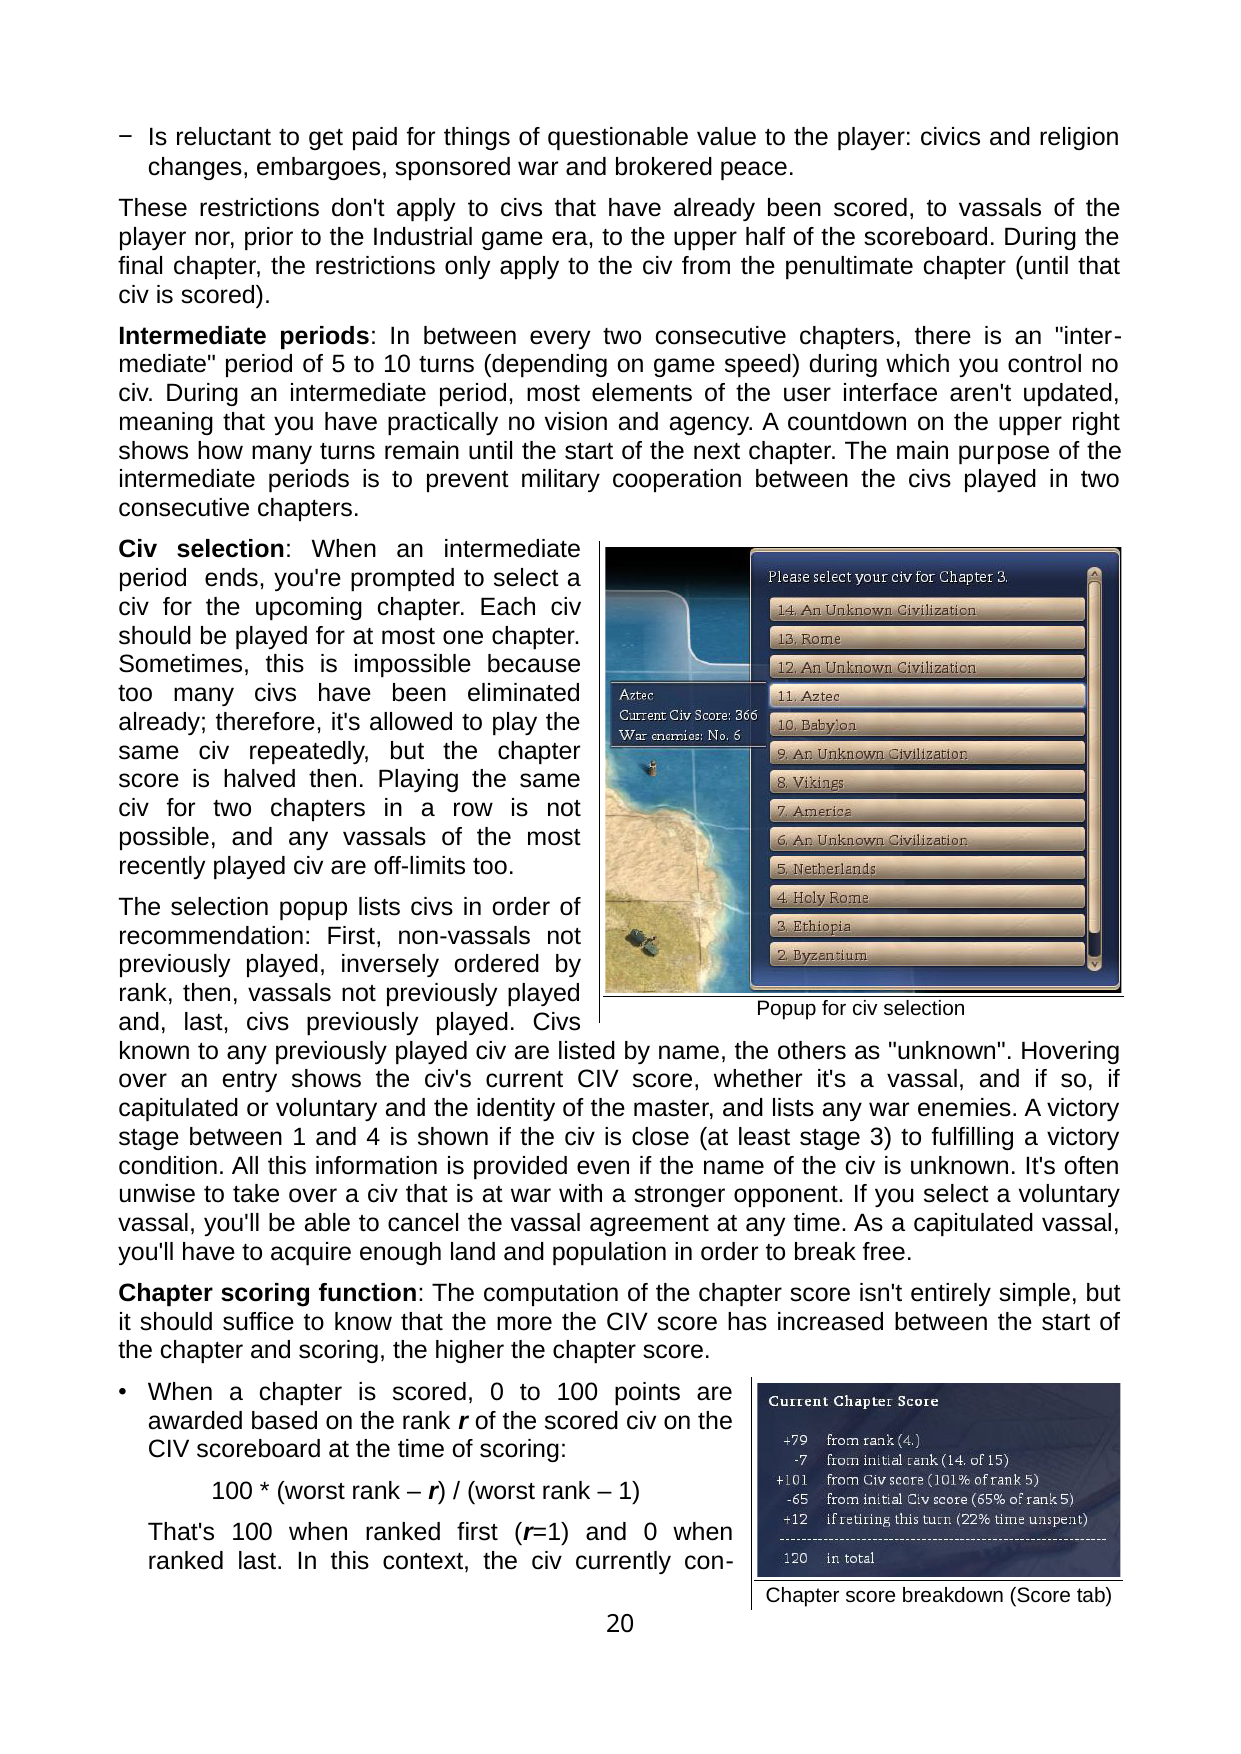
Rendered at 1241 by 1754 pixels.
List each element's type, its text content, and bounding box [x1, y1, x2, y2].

list Chapter score breakdown (Score tab) [754, 1581, 1123, 1607]
text Civ selection: When an intermediate period ends, you're prompted to select a civ for the upcoming chapter. Each civ should be played for at most one chapter. Sometimes, this is impossible because too many civs have been eliminated already; therefore, it's allowed to play the same civ repeatedly, but the chapter score is halved then. Playing the same civ for two chapters in a row is not possible, and any vassals of the most recently played civ are off-limits too. [118, 534, 1122, 1023]
text These restrictions don't apply to civs that have already been scored, to vassals of the player nor, prior to the Industrial game era, to the upper half of the scoreboard. During the final chapter, the restrictions only apply to the civ from the penultimate chapter (until that civ is scored). [118, 193, 1122, 308]
picture [757, 1383, 1121, 1577]
text Chapter scoring function: The computation of the chapter score isn't entirely simple, but it should suffice to know that the more the CIV score has increased between the start of the chapter and scoring, the higher the chapter score. [118, 1278, 1122, 1364]
picture [605, 547, 1122, 993]
text 100 * (worst rank – r) / (worst rank – 1) [118, 1476, 751, 1504]
list When a chapter is scored, 0 to 100 points are awarded based on the rank r of the scored civ on the CIV scoreboard at the time of scoring: [118, 1377, 751, 1463]
text The selection popup lists civs in order of recommendation: First, non-vassals not previously played, inversely ordered by rank, then, vassals not previously played and, last, civs previously played. Civs known to any previously played civ are listed by name, the others as "unknown". Hovering over an entry shows the civ's current CIV score, whether it's a vassal, and if so, if capitulated or voluntary and the identity of the master, and lists any war enemies. A victory stage between 1 and 4 is shown if the civ is close (at least stage 3) to fulfilling a victory condition. All this information is provided even if the name of the civ is unknown. It's often unwise to take over a civ that is at war with a stronger opponent. If you select a voluntary vassal, you'll be able to cancel the vassal agreement at any time. As a capitulated vassal, you'll have to acquire enough land and population in order to break free. [118, 892, 1122, 1266]
list [754, 1380, 1123, 1580]
text Intermediate periods: In between every two consecutive chapters, there is an "inter­mediate" period of 5 to 10 turns (depending on game speed) during which you control no civ. During an intermediate period, most elements of the user interface aren't updated, meaning that you have practically no vision and agency. A countdown on the upper right shows how many turns remain until the start of the next chapter. The main pur­pose of the intermediate periods is to prevent military cooperation between the civs played in two consecutive chapters. [118, 321, 1122, 522]
list Is reluctant to get paid for things of questionable value to the player: civics and religion changes, embargoes, sponsored war and brokered peace. [118, 118, 1122, 181]
list [752, 1377, 1126, 1610]
list That's 100 when ranked first (r=1) and 0 when ranked last. In this context, the civ currently con­ [118, 1517, 751, 1574]
text Popup for civ selection [602, 993, 1122, 1020]
